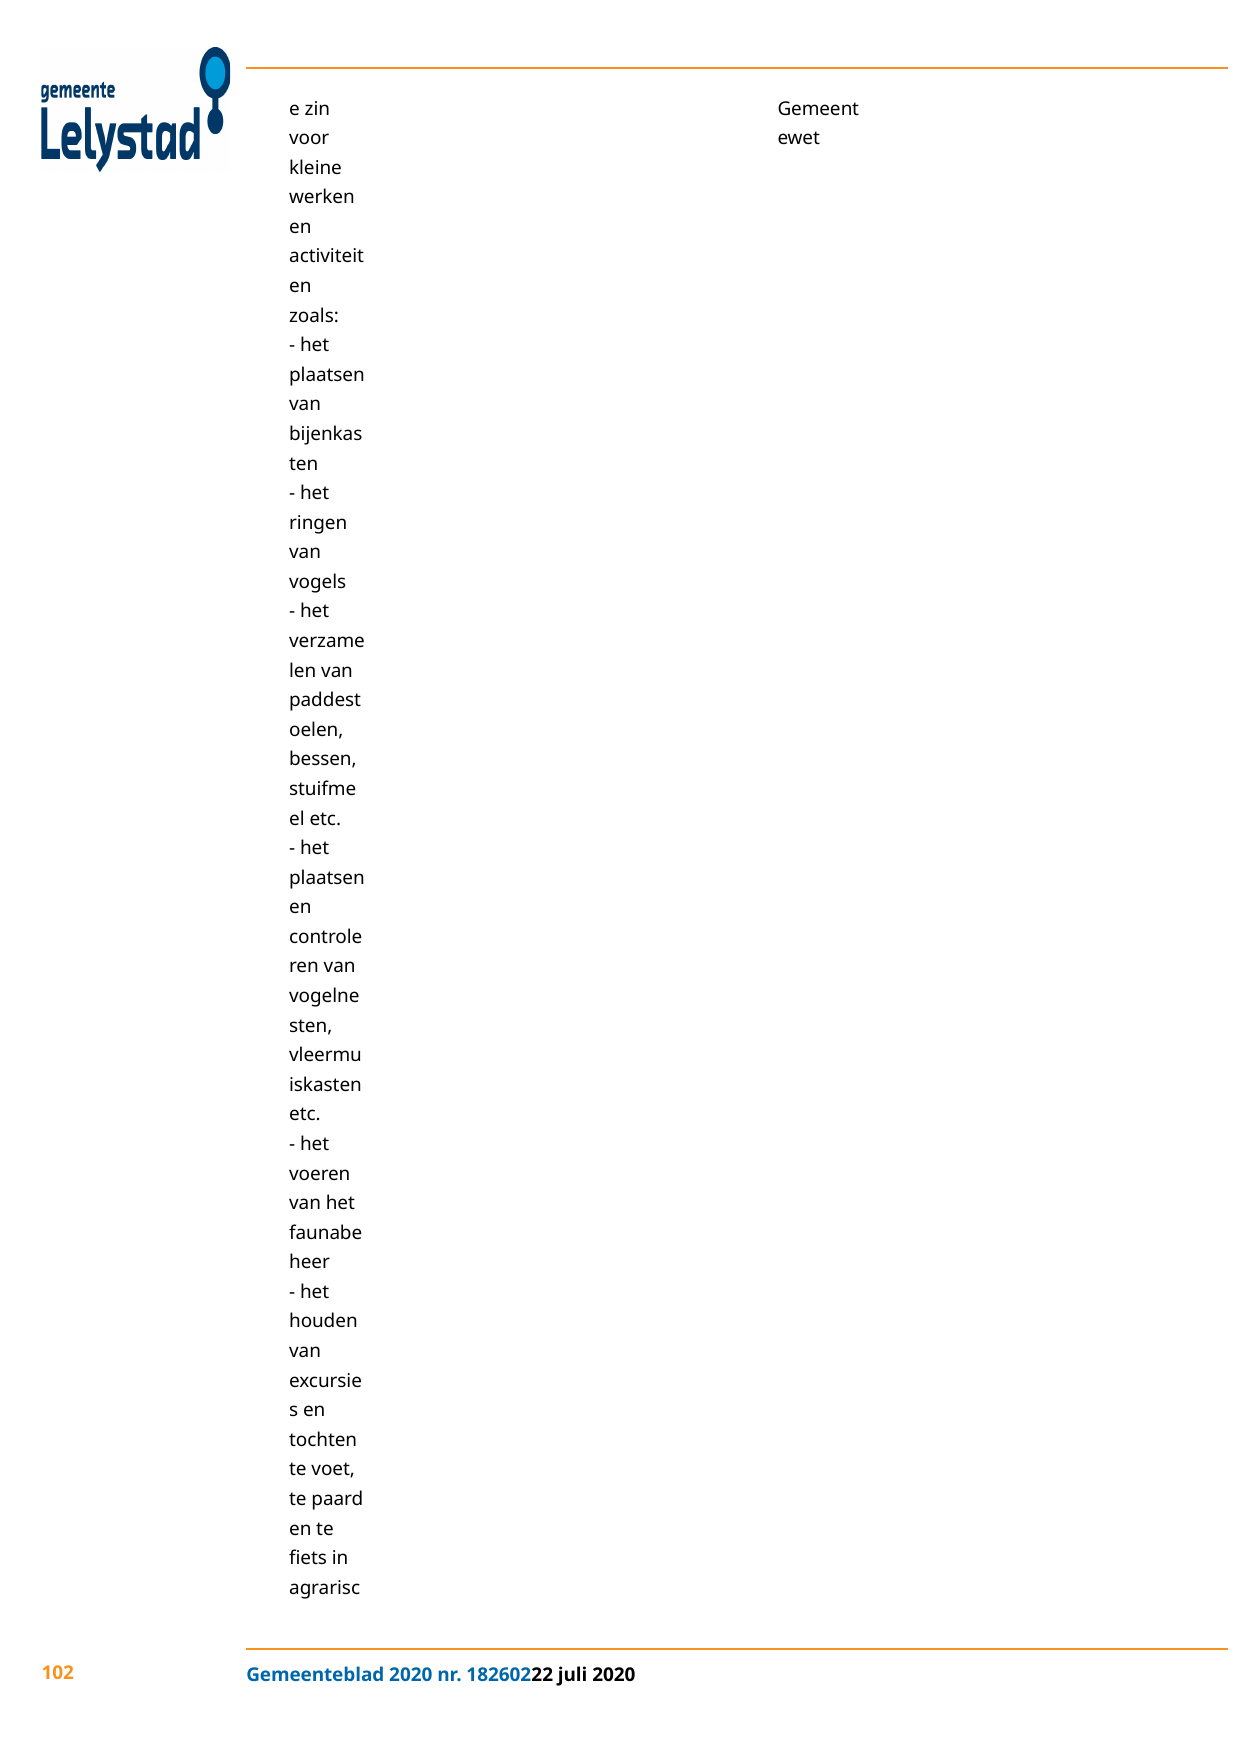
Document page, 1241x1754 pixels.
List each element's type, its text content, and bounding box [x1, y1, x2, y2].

table_cell [490, 95, 572, 1600]
table_cell [407, 95, 490, 1600]
table_cell e zin voor kleine werken en activiteiten zoals: - het plaatsen van bijenkasten - het ringen van vogels - het verzamelen van paddestoelen, bessen, stuifmeel etc. - het plaatsen en controleren van vogelnesten, vleermuiskasten etc. - het voeren van het faunabeheer - het houden van excursies en tochten te voet, te paard en te fiets in agrarisc [289, 95, 366, 1600]
table_cell [366, 95, 407, 1600]
table_cell [859, 95, 941, 1600]
table_cell Gemeentewet [777, 95, 859, 1600]
table_cell [572, 95, 695, 1600]
table_cell [248, 95, 289, 1600]
table_cell [1023, 95, 1152, 1600]
table_cell [695, 95, 777, 1600]
table_cell [941, 95, 1023, 1600]
picture [41, 47, 231, 172]
